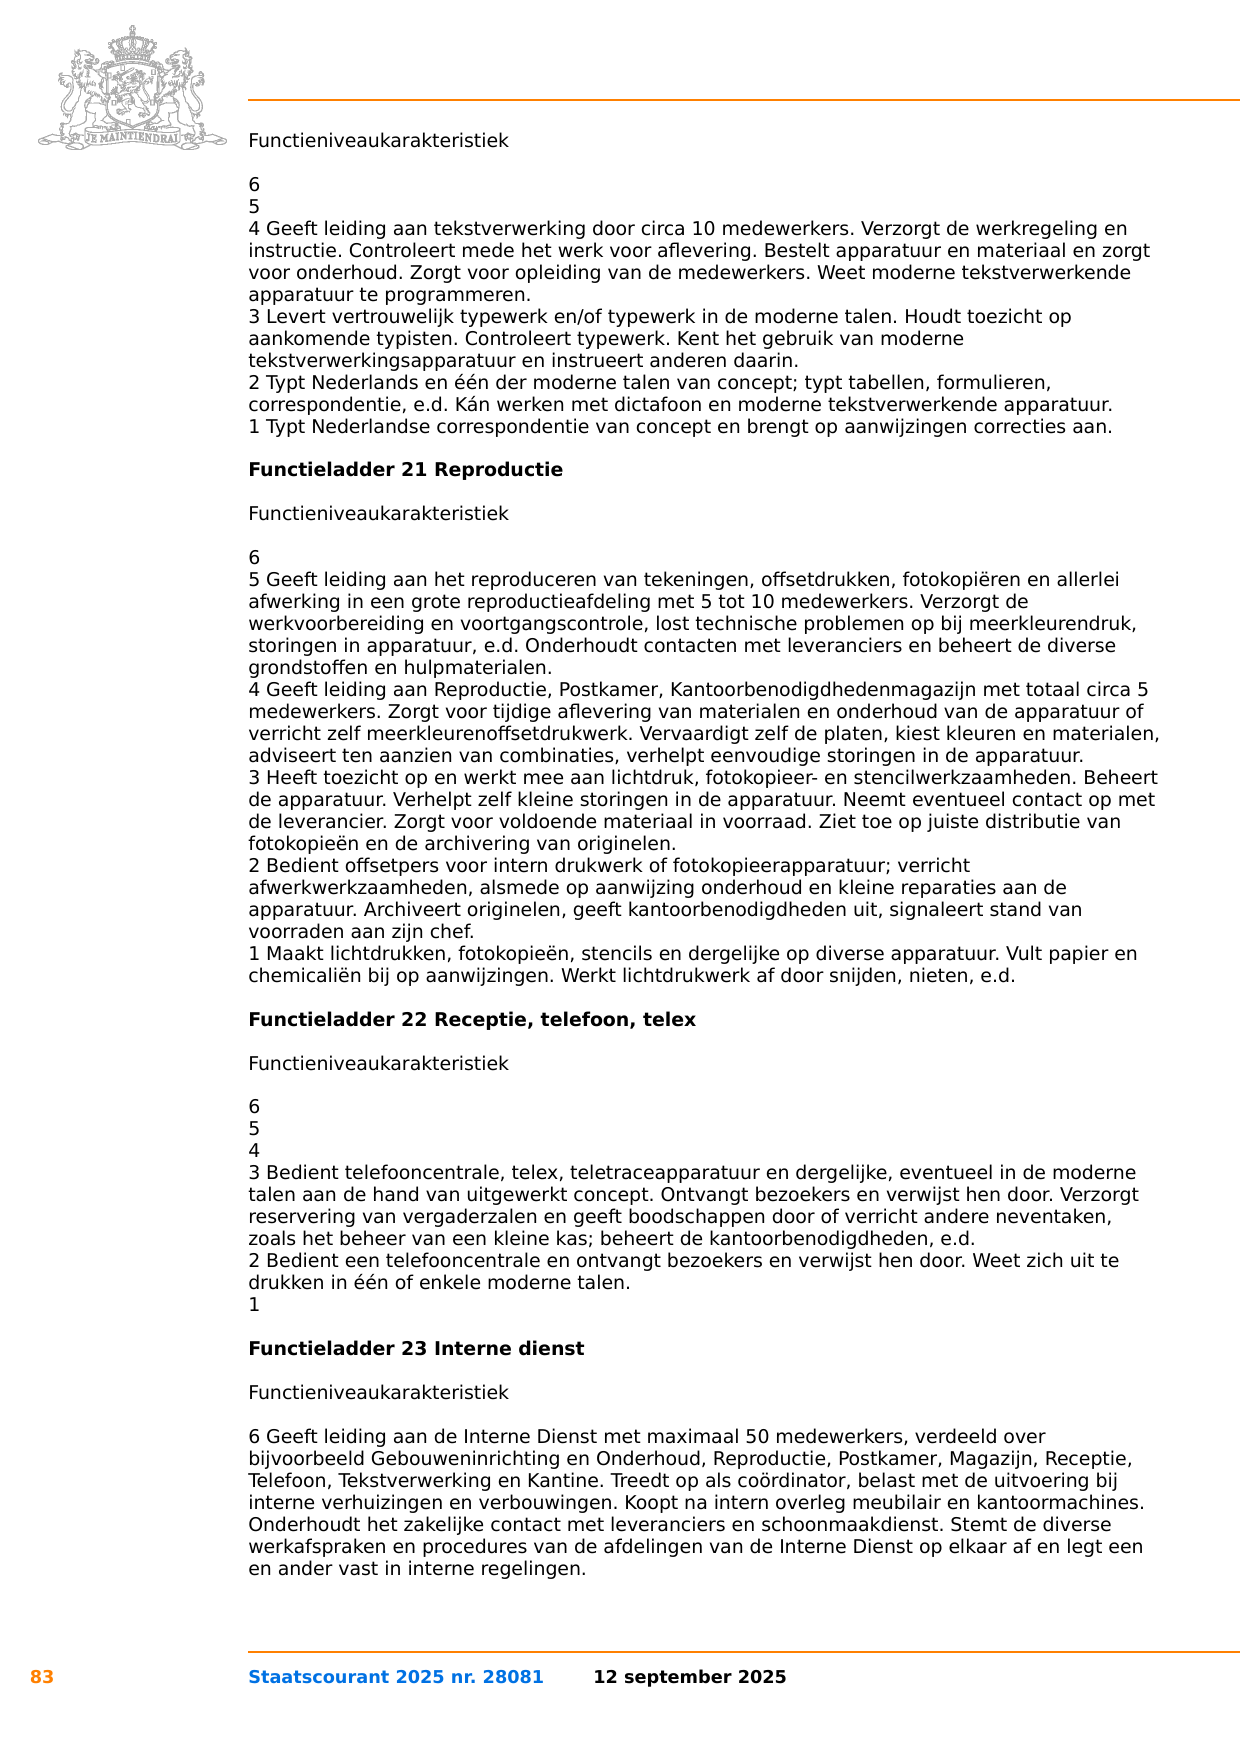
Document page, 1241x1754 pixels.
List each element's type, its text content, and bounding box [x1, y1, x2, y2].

text Functieniveaukarakteristiek [248, 503, 1163, 525]
text 5 Geeft leiding aan het reproduceren van tekeningen, offsetdrukken, fotokopiëren en allerlei afwerking in een grote reproductieafdeling met 5 tot 10 medewerkers. Verzorgt de werkvoorbereiding en voortgangscontrole, lost technische problemen op bij meerkleurendruk, storingen in apparatuur, e.d. Onderhoudt contacten met leveranciers en beheert de diverse grondstoffen en hulpmaterialen. [248, 569, 1163, 679]
picture [38, 25, 227, 150]
text 1 [248, 1294, 1163, 1316]
text Functieladder 22 Receptie, telefoon, telex [248, 1008, 1163, 1031]
text 5 [248, 196, 1163, 218]
text 6 [248, 1096, 1163, 1118]
text 6 Geeft leiding aan de Interne Dienst met maximaal 50 medewerkers, verdeeld over bijvoorbeeld Gebouweninrichting en Onderhoud, Reproductie, Postkamer, Magazijn, Receptie, Telefoon, Tekstverwerking en Kantine. Treedt op als coördinator, belast met de uitvoering bij interne verhuizingen en verbouwingen. Koopt na intern overleg meubilair en kantoormachines. Onderhoudt het zakelijke contact met leveranciers en schoonmaakdienst. Stemt de diverse werkafspraken en procedures van de afdelingen van de Interne Dienst op elkaar af en legt een en ander vast in interne regelingen. [248, 1426, 1163, 1579]
text 6 [248, 547, 1163, 569]
text 4 [248, 1140, 1163, 1162]
text 4 Geeft leiding aan tekstverwerking door circa 10 medewerkers. Verzorgt de werkregeling en instructie. Controleert mede het werk voor aflevering. Bestelt apparatuur en materiaal en zorgt voor onderhoud. Zorgt voor opleiding van de medewerkers. Weet moderne tekstverwerkende apparatuur te programmeren. [248, 218, 1163, 306]
text Functieniveaukarakteristiek [248, 1382, 1163, 1404]
text 1 Maakt lichtdrukken, fotokopieën, stencils en dergelijke op diverse apparatuur. Vult papier en chemicaliën bij op aanwijzingen. Werkt lichtdrukwerk af door snijden, nieten, e.d. [248, 943, 1163, 987]
text Functieniveaukarakteristiek [248, 130, 1163, 152]
text Functieladder 21 Reproductie [248, 459, 1163, 481]
text 5 [248, 1118, 1163, 1140]
text Functieniveaukarakteristiek [248, 1052, 1163, 1074]
text 2 Typt Nederlands en één der moderne talen van concept; typt tabellen, formulieren, correspondentie, e.d. Kán werken met dictafoon en moderne tekstverwerkende apparatuur. [248, 372, 1163, 416]
text 3 Heeft toezicht op en werkt mee aan lichtdruk, fotokopieer- en stencilwerkzaamheden. Beheert de apparatuur. Verhelpt zelf kleine storingen in de apparatuur. Neemt eventueel contact op met de leverancier. Zorgt voor voldoende materiaal in voorraad. Ziet toe op juiste distributie van fotokopieën en de archivering van originelen. [248, 767, 1163, 855]
text 6 [248, 174, 1163, 196]
text 4 Geeft leiding aan Reproductie, Postkamer, Kantoorbenodigdhedenmagazijn met totaal circa 5 medewerkers. Zorgt voor tijdige aflevering van materialen en onderhoud van de apparatuur of verricht zelf meerkleurenoffsetdrukwerk. Vervaardigt zelf de platen, kiest kleuren en materialen, adviseert ten aanzien van combinaties, verhelpt eenvoudige storingen in de apparatuur. [248, 679, 1163, 767]
text 2 Bedient offsetpers voor intern drukwerk of fotokopieerapparatuur; verricht afwerkwerkzaamheden, alsmede op aanwijzing onderhoud en kleine reparaties aan de apparatuur. Archiveert originelen, geeft kantoorbenodigdheden uit, signaleert stand van voorraden aan zijn chef. [248, 855, 1163, 943]
text 3 Bedient telefooncentrale, telex, teletraceapparatuur en dergelijke, eventueel in de moderne talen aan de hand van uitgewerkt concept. Ontvangt bezoekers en verwijst hen door. Verzorgt reservering van vergaderzalen en geeft boodschappen door of verricht andere neventaken, zoals het beheer van een kleine kas; beheert de kantoorbenodigdheden, e.d. [248, 1162, 1163, 1250]
text 3 Levert vertrouwelijk typewerk en/of typewerk in de moderne talen. Houdt toezicht op aankomende typisten. Controleert typewerk. Kent het gebruik van moderne tekstverwerkingsapparatuur en instrueert anderen daarin. [248, 306, 1163, 372]
text 2 Bedient een telefooncentrale en ontvangt bezoekers en verwijst hen door. Weet zich uit te drukken in één of enkele moderne talen. [248, 1250, 1163, 1294]
text 1 Typt Nederlandse correspondentie van concept en brengt op aanwijzingen correcties aan. [248, 416, 1163, 437]
text Functieladder 23 Interne dienst [248, 1338, 1163, 1360]
